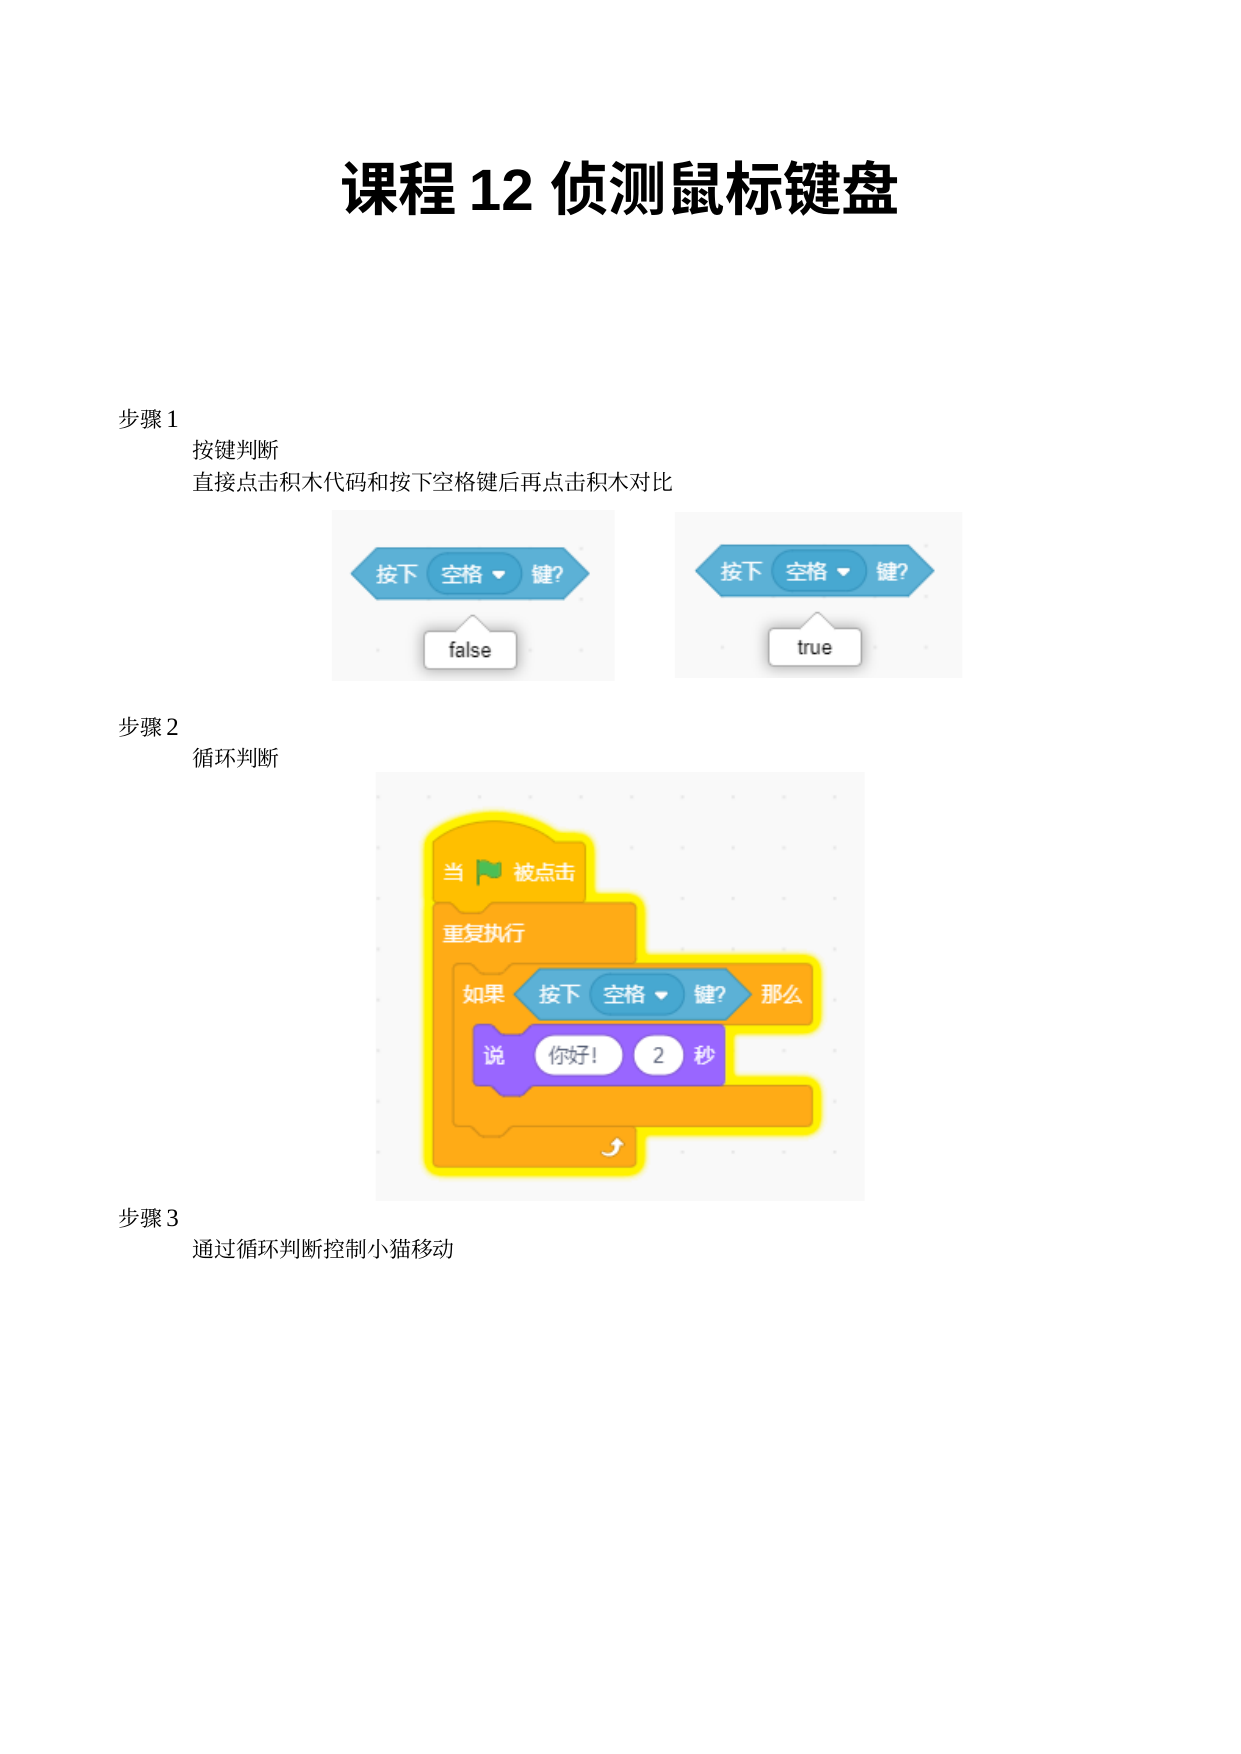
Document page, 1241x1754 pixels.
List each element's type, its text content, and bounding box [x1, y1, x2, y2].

text 步骤2 [118, 710, 1122, 741]
picture [331, 510, 615, 681]
picture [375, 772, 865, 1201]
text 通过循环判断控制小猫移动 [118, 1232, 1122, 1264]
picture [674, 512, 963, 678]
text 循环判断 [118, 741, 1122, 773]
text 直接点击积木代码和按下空格键后再点击积木对比 [118, 465, 1122, 497]
text 步骤3 [118, 1185, 1122, 1232]
text 按键判断 [118, 434, 1122, 465]
text 步骤1 [118, 402, 1122, 434]
title 课程12 侦测鼠标键盘 [118, 143, 1122, 228]
